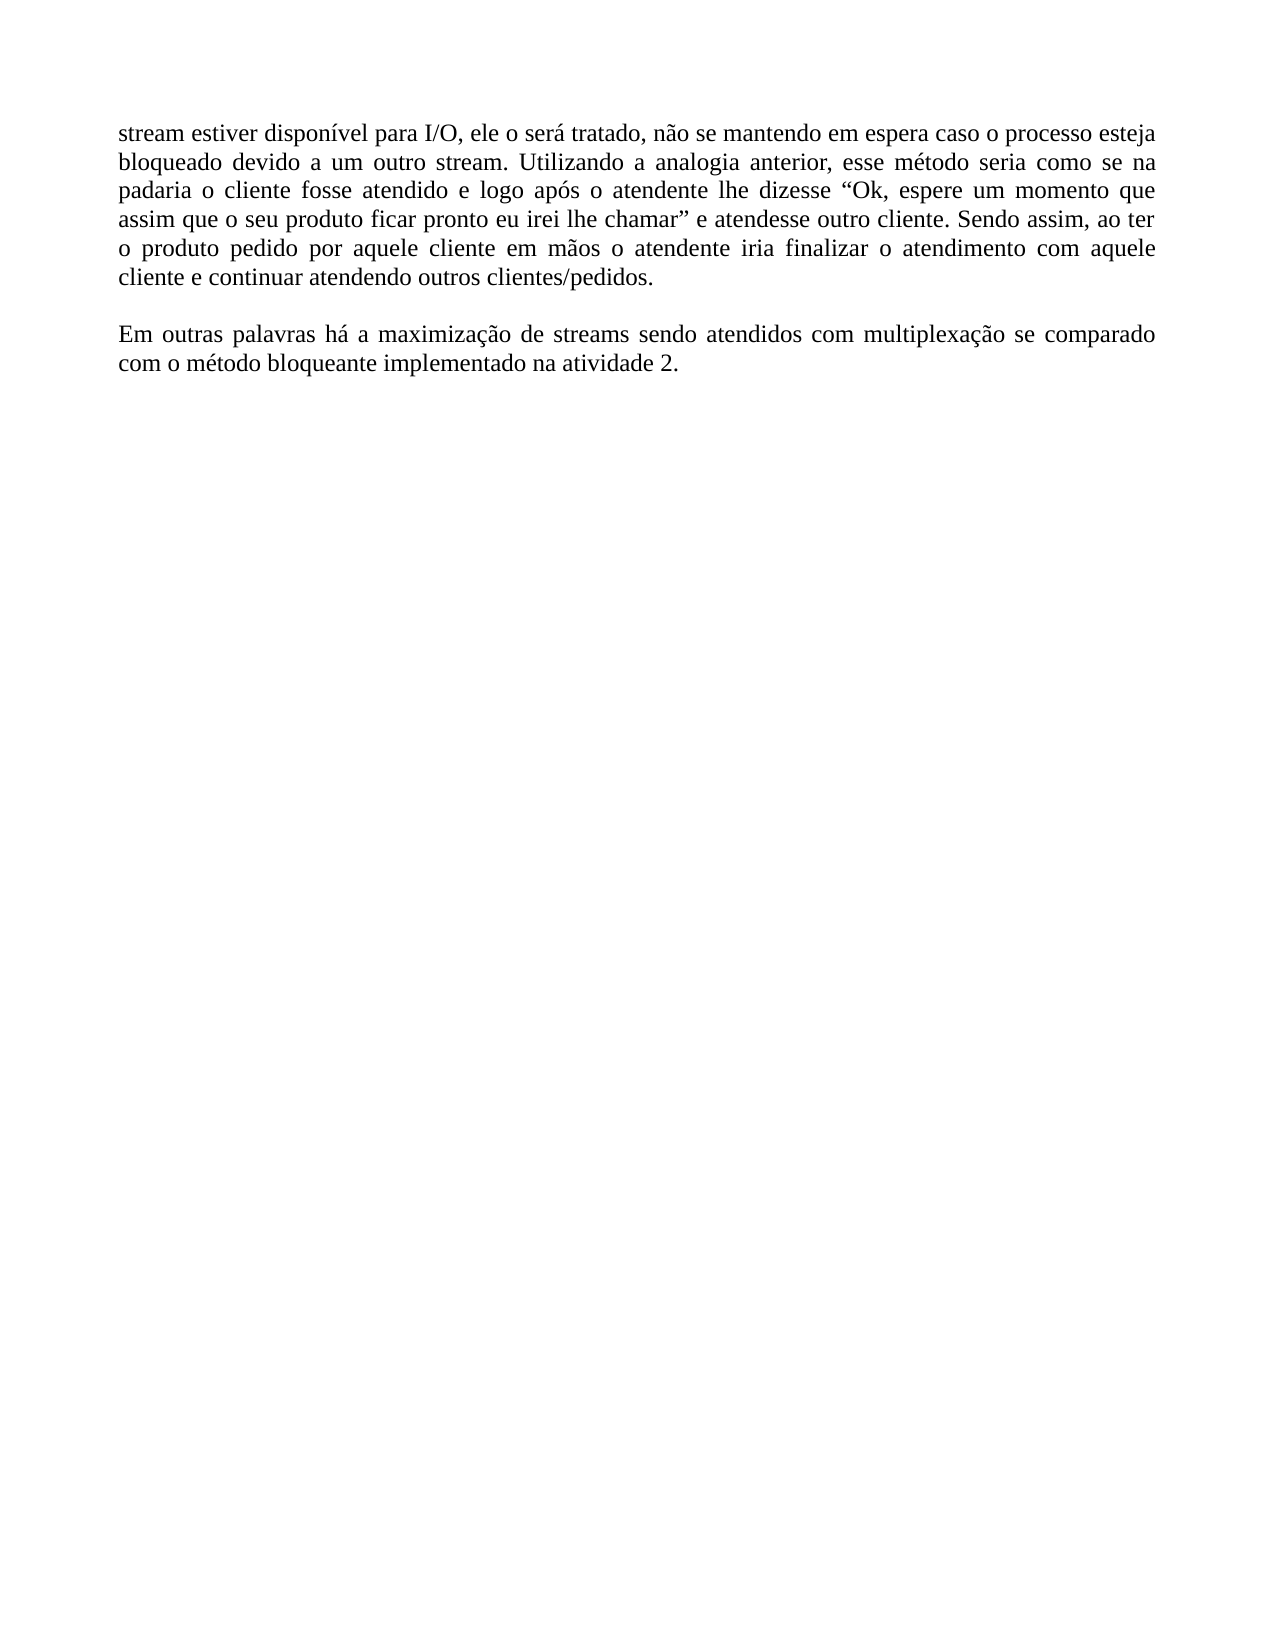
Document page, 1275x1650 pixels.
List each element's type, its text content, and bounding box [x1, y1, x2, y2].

text Em outras palavras há a maximização de streams sendo atendidos com multiplexação se comparado com o método bloqueante implementado na atividade 2. [118, 319, 1157, 377]
text stream estiver disponível para I/O, ele o será tratado, não se mantendo em espera caso o processo esteja bloqueado devido a um outro stream. Utilizando a analogia anterior, esse método seria como se na padaria o cliente fosse atendido e logo após o atendente lhe dizesse “Ok, espere um momento que assim que o seu produto ficar pronto eu irei lhe chamar” e atendesse outro cliente. Sendo assim, ao ter o produto pedido por aquele cliente em mãos o atendente iria finalizar o atendimento com aquele cliente e continuar atendendo outros clientes/pedidos. [118, 118, 1157, 291]
